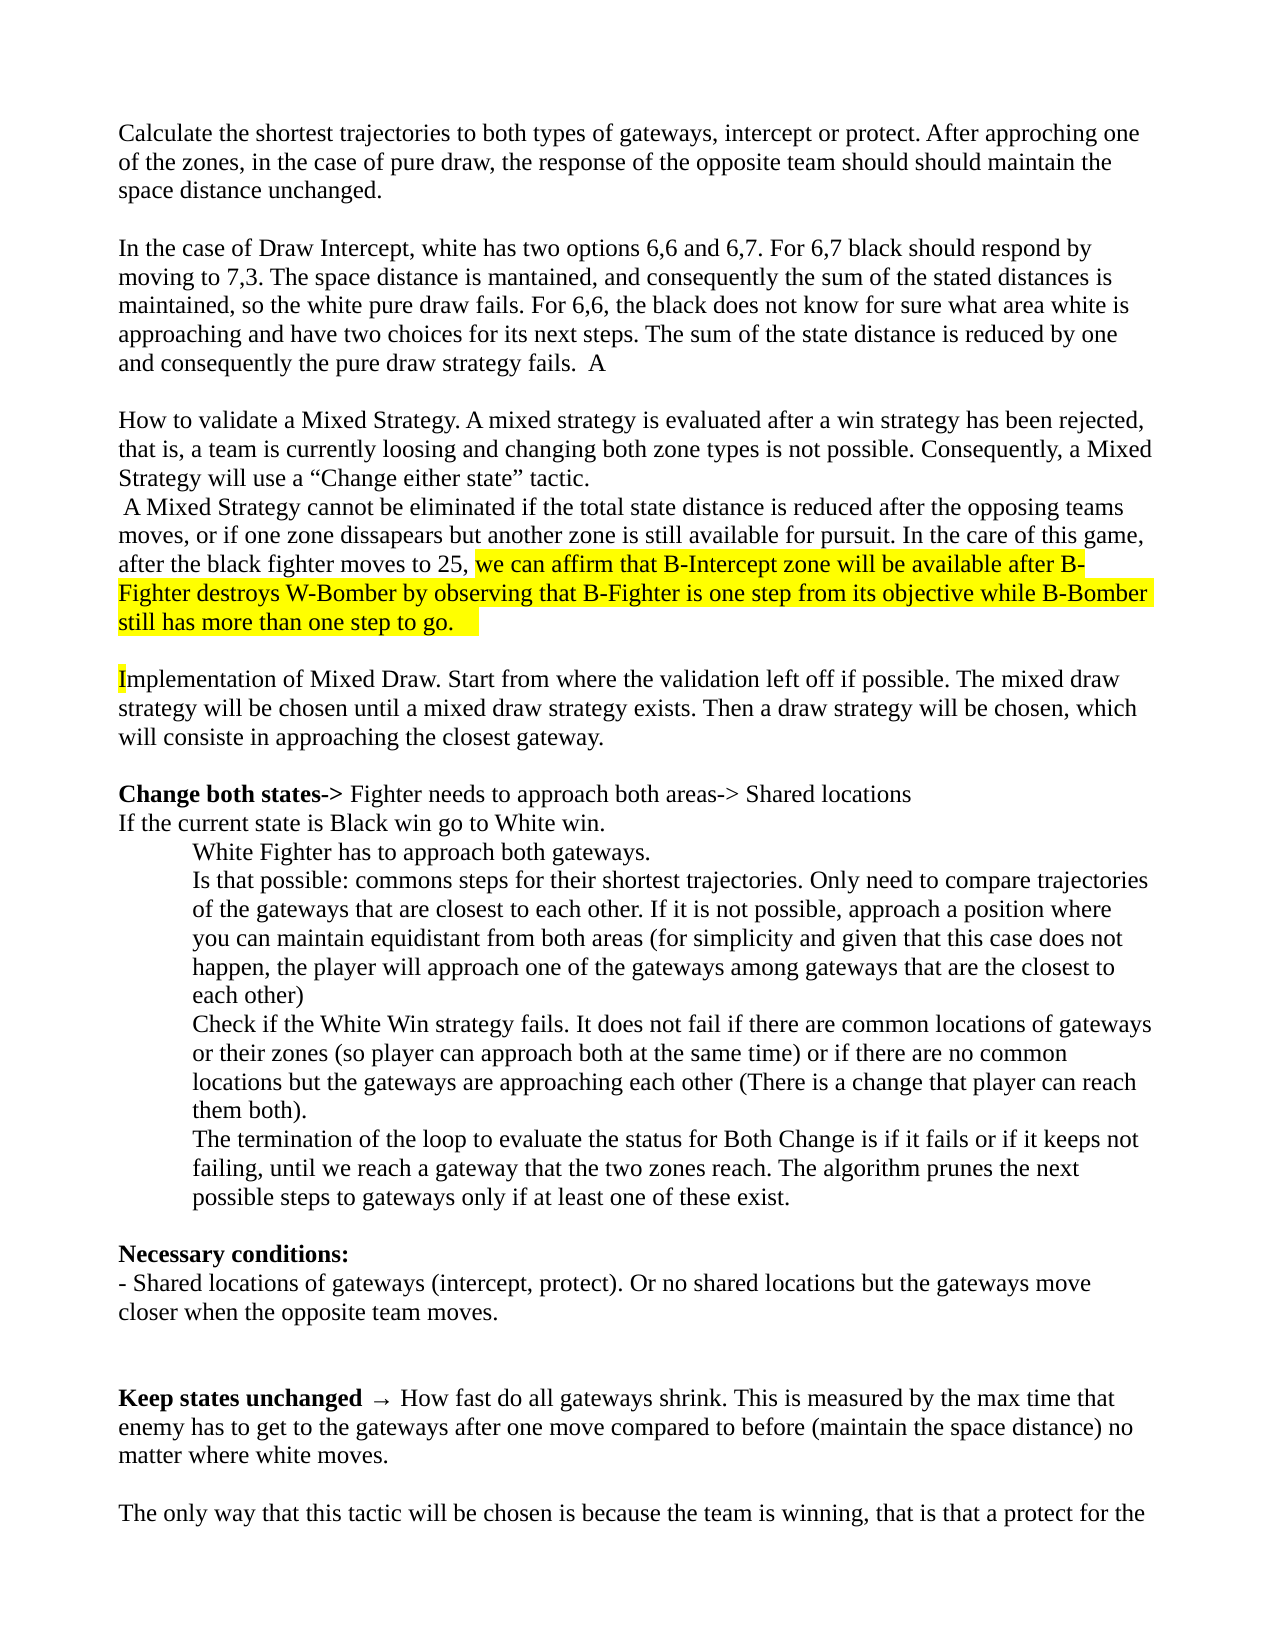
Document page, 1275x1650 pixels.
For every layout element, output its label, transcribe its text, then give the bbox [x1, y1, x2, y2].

text Check if the White Win strategy fails. It does not fail if there are common locations of gateways or their zones (so player can approach both at the same time) or if there are no common locations but the gateways are approaching each other (There is a change that player can reach them both). [118, 1009, 1157, 1124]
text The only way that this tactic will be chosen is because the team is winning, that is that a protect for the [118, 1498, 1157, 1527]
text Calculate the shortest trajectories to both types of gateways, intercept or protect. After approching one of the zones, in the case of pure draw, the response of the opposite team should should maintain the space distance unchanged. [118, 118, 1157, 204]
text A Mixed Strategy cannot be eliminated if the total state distance is reduced after the opposing teams moves, or if one zone dissapears but another zone is still available for pursuit. In the care of this game, after the black fighter moves to 25, we can affirm that B-Intercept zone will be available after B-Fighter destroys W-Bomber by observing that B-Fighter is one step from its objective while B-Bomber still has more than one step to go. [118, 492, 1157, 636]
text The termination of the loop to evaluate the status for Both Change is if it fails or if it keeps not failing, until we reach a gateway that the two zones reach. The algorithm prunes the next possible steps to gateways only if at least one of these exist. [118, 1124, 1157, 1211]
text In the case of Draw Intercept, white has two options 6,6 and 6,7. For 6,7 black should respond by moving to 7,3. The space distance is mantained, and consequently the sum of the stated distances is maintained, so the white pure draw fails. For 6,6, the black does not know for sure what area white is approaching and have two choices for its next steps. The sum of the state distance is reduced by one and consequently the pure draw strategy fails. A [118, 233, 1157, 377]
text White Fighter has to approach both gateways. [118, 837, 1157, 866]
text If the current state is Black win go to White win. [118, 808, 1157, 837]
text How to validate a Mixed Strategy. A mixed strategy is evaluated after a win strategy has been rejected, that is, a team is currently loosing and changing both zone types is not possible. Consequently, a Mixed Strategy will use a “Change either state” tactic. [118, 406, 1157, 492]
text Is that possible: commons steps for their shortest trajectories. Only need to compare trajectories of the gateways that are closest to each other. If it is not possible, approach a position where you can maintain equidistant from both areas (for simplicity and given that this case does not happen, the player will approach one of the gateways among gateways that are the closest to each other) [118, 866, 1157, 1009]
text Necessary conditions: [118, 1239, 1157, 1268]
text Change both states-> Fighter needs to approach both areas-> Shared locations [118, 779, 1157, 808]
text Implementation of Mixed Draw. Start from where the validation left off if possible. The mixed draw strategy will be chosen until a mixed draw strategy exists. Then a draw strategy will be chosen, which will consiste in approaching the closest gateway. [118, 664, 1157, 751]
text Keep states unchanged → How fast do all gateways shrink. This is measured by the max time that enemy has to get to the gateways after one move compared to before (maintain the space distance) no matter where white moves. [118, 1383, 1157, 1469]
text - Shared locations of gateways (intercept, protect). Or no shared locations but the gateways move closer when the opposite team moves. [118, 1268, 1157, 1326]
